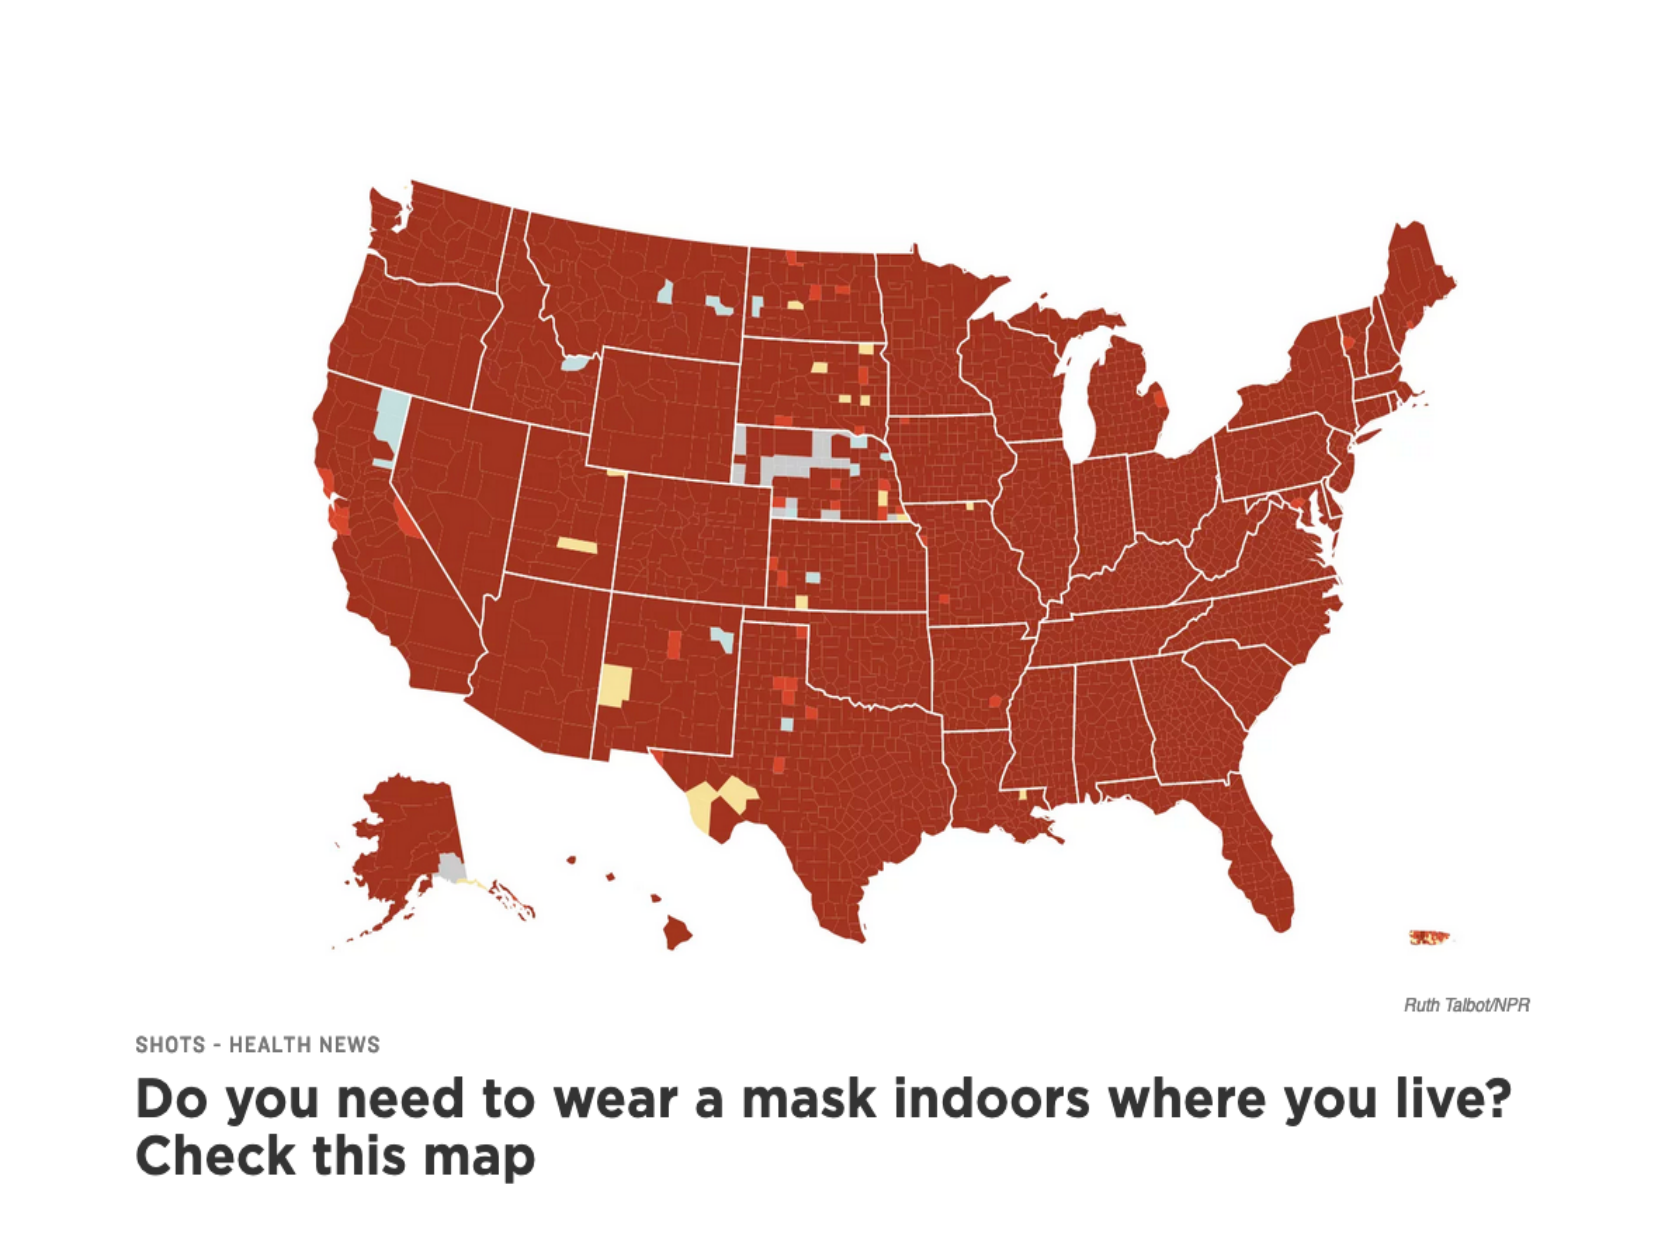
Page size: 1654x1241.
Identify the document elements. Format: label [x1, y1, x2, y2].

picture [114, 125, 1550, 1190]
